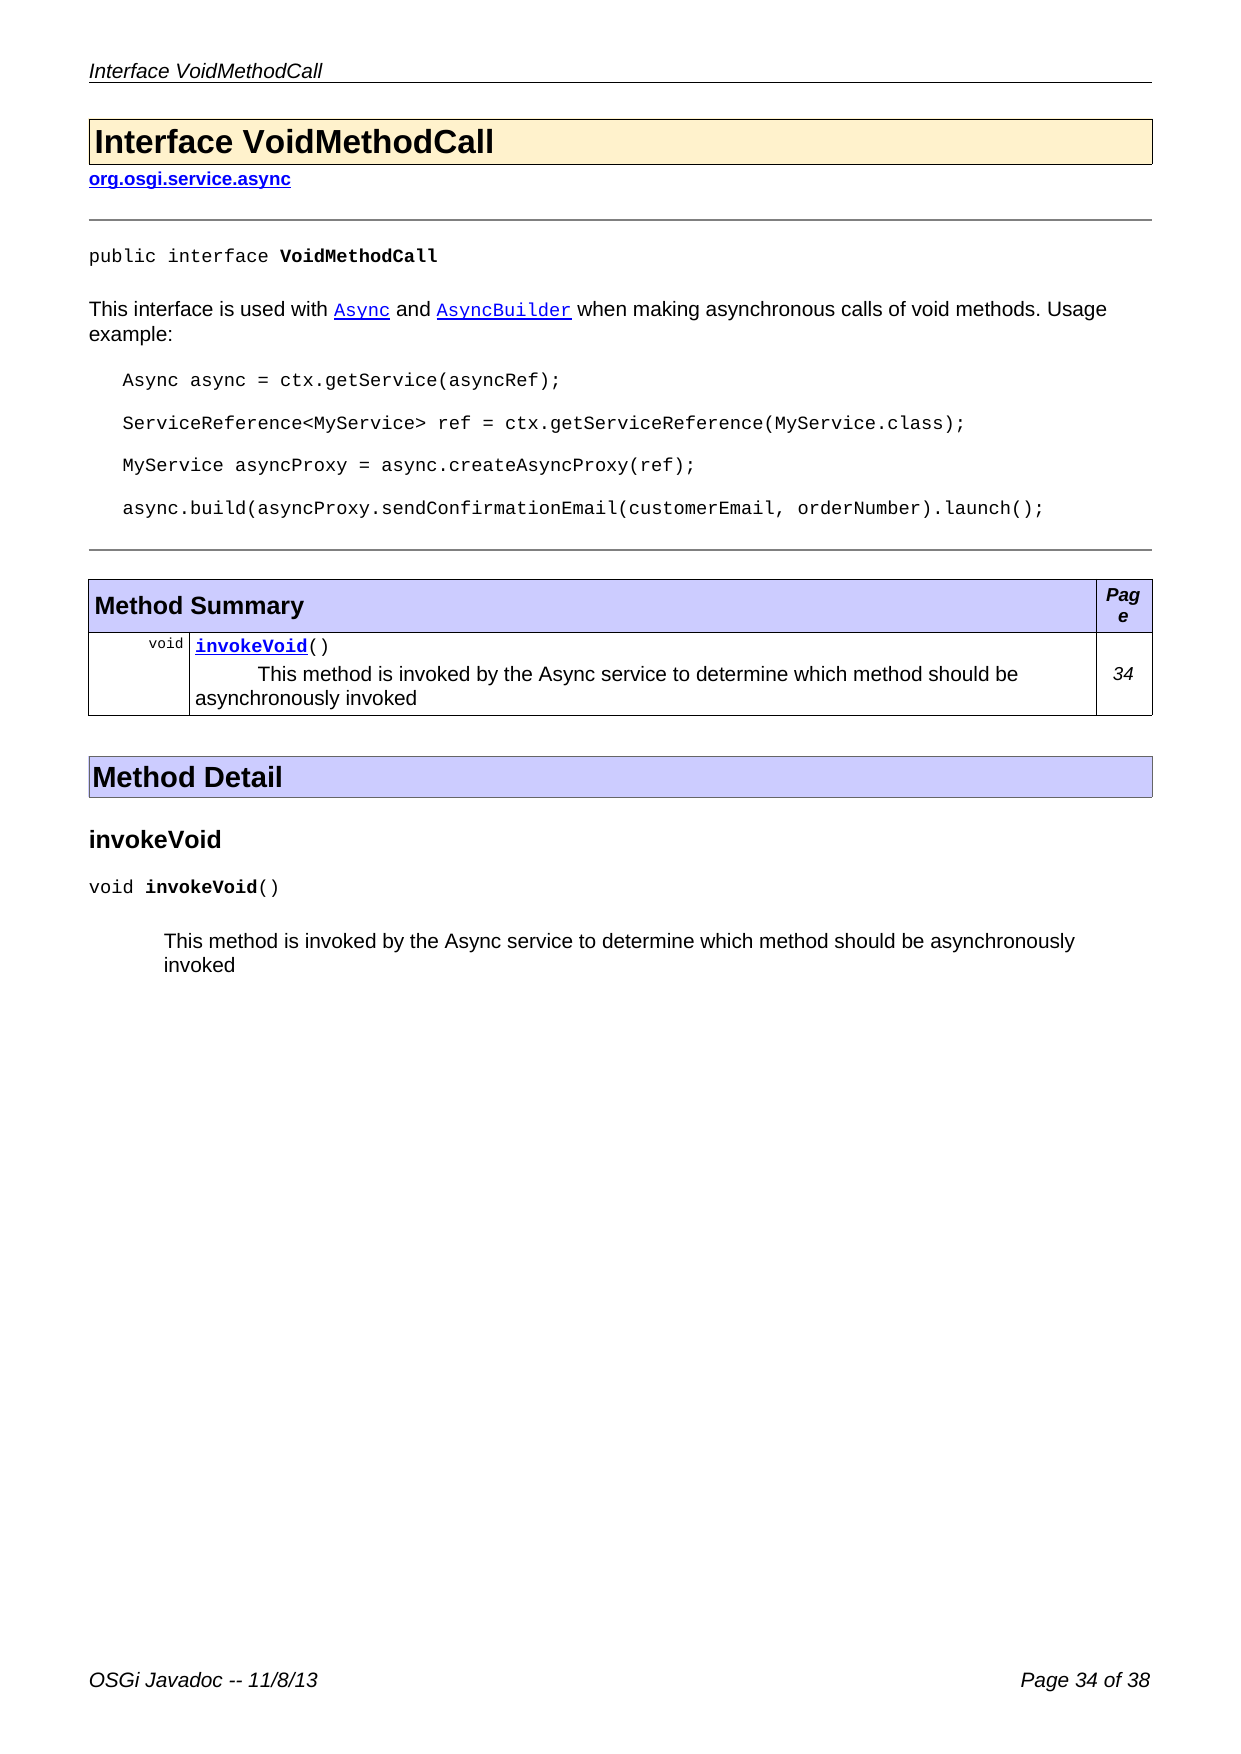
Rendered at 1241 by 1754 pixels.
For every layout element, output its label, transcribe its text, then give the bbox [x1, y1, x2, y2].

text Async async = ctx.getService(asyncRef); ServiceReference<MyService> ref = ctx.getServiceReference(MyService.class); MyService asyncProxy = async.createAsyncProxy(ref); async.build(asyncProxy.sendConfirmationEmail(customerEmail, orderNumber).launch(); [88, 371, 1152, 520]
text org.osgi.service.async [88, 168, 1152, 189]
text void invokeVoid() [88, 878, 1152, 899]
table_header Page [1097, 580, 1152, 632]
table_cell void [89, 633, 189, 715]
subtitle Interface VoidMethodCall [90, 120, 1152, 164]
table_cell 32 [1097, 633, 1152, 715]
subtitle invokeVoid [88, 825, 1152, 854]
text This method is invoked by the Async service to determine which method should be asynchronously invoked [163, 928, 1152, 976]
table_cell invokeVoid() This method is invoked by the Async service to determine which method should be asynchronously invoked [190, 633, 1096, 715]
table_header Method Summary [89, 580, 1096, 632]
text public interface VoidMethodCall [88, 247, 1152, 268]
subtitle Method Detail [90, 757, 1152, 797]
text This interface is used with Async and AsyncBuilder when making asynchronous calls of void methods. Usage example: [88, 297, 1152, 346]
